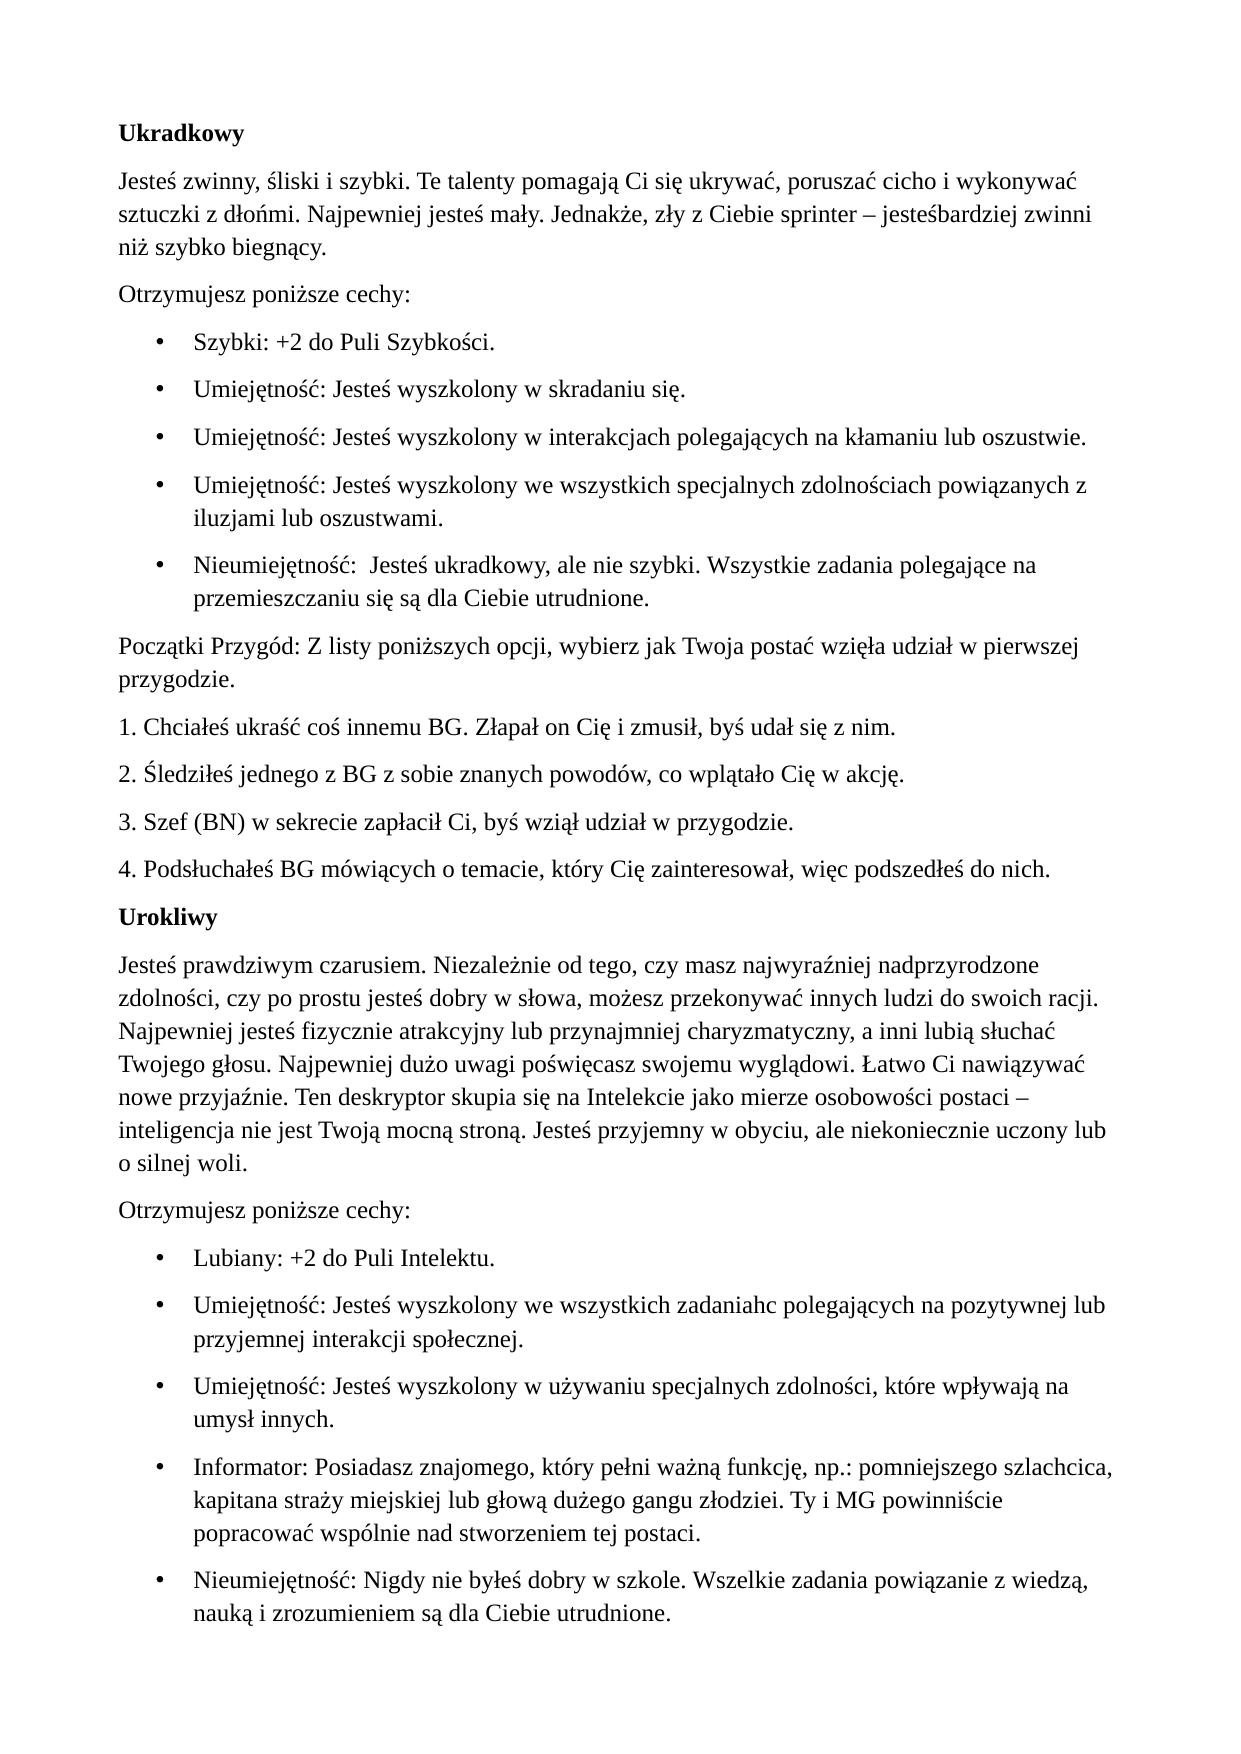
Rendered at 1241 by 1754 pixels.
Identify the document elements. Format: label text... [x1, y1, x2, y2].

list Nieumiejętność: Nigdy nie byłeś dobry w szkole. Wszelkie zadania powiązanie z wiedzą, nauką i zrozumieniem są dla Ciebie utrudnione. [156, 1566, 1122, 1627]
text 3. Szef (BN) w sekrecie zapłacił Ci, byś wziął udział w przygodzie. [118, 807, 1122, 836]
text Jesteś zwinny, śliski i szybki. Te talenty pomagają Ci się ukrywać, poruszać cicho i wykonywać sztuczki z dłońmi. Najpewniej jesteś mały. Jednakże, zły z Ciebie sprinter – jesteśbardziej zwinni niż szybko biegnący. [118, 166, 1122, 261]
list Nieumiejętność: Jesteś ukradkowy, ale nie szybki. Wszystkie zadania polegające na przemieszczaniu się są dla Ciebie utrudnione. [156, 550, 1122, 612]
text Otrzymujesz poniższe cechy: [118, 279, 1122, 308]
text 1. Chciałeś ukraść coś innemu BG. Złapał on Cię i zmusił, byś udał się z nim. [118, 712, 1122, 740]
text Jesteś prawdziwym czarusiem. Niezależnie od tego, czy masz najwyraźniej nadprzyrodzone zdolności, czy po prostu jesteś dobry w słowa, możesz przekonywać innych ludzi do swoich racji. Najpewniej jesteś fizycznie atrakcyjny lub przynajmniej charyzmatyczny, a inni lubią słuchać Twojego głosu. Najpewniej dużo uwagi poświęcasz swojemu wyglądowi. Łatwo Ci nawiązywać nowe przyjaźnie. Ten deskryptor skupia się na Intelekcie jako mierze osobowości postaci – inteligencja nie jest Twoją mocną stroną. Jesteś przyjemny w obyciu, ale niekoniecznie uczony lub o silnej woli. [118, 950, 1122, 1177]
list Umiejętność: Jesteś wyszkolony w interakcjach polegających na kłamaniu lub oszustwie. [156, 422, 1122, 451]
list Lubiany: +2 do Puli Intelektu. [156, 1243, 1122, 1272]
text 2. Śledziłeś jednego z BG z sobie znanych powodów, co wplątało Cię w akcję. [118, 759, 1122, 788]
text Początki Przygód: Z listy poniższych opcji, wybierz jak Twoja postać wzięła udział w pierwszej przygodzie. [118, 631, 1122, 693]
list Umiejętność: Jesteś wyszkolony we wszystkich zadaniahc polegających na pozytywnej lub przyjemnej interakcji społecznej. [156, 1291, 1122, 1352]
list Szybki: +2 do Puli Szybkości. [156, 327, 1122, 356]
text Ukradkowy [118, 118, 1122, 147]
text 4. Podsłuchałeś BG mówiących o temacie, który Cię zainteresował, więc podszedłeś do nich. [118, 854, 1122, 883]
list Umiejętność: Jesteś wyszkolony we wszystkich specjalnych zdolnościach powiązanych z iluzjami lub oszustwami. [156, 470, 1122, 532]
text Otrzymujesz poniższe cechy: [118, 1195, 1122, 1224]
list Umiejętność: Jesteś wyszkolony w używaniu specjalnych zdolności, które wpływają na umysł innych. [156, 1371, 1122, 1433]
list Informator: Posiadasz znajomego, który pełni ważną funkcję, np.: pomniejszego szlachcica, kapitana straży miejskiej lub głową dużego gangu złodziei. Ty i MG powinniście popracować wspólnie nad stworzeniem tej postaci. [156, 1452, 1122, 1547]
text Urokliwy [118, 902, 1122, 931]
list Umiejętność: Jesteś wyszkolony w skradaniu się. [156, 374, 1122, 403]
